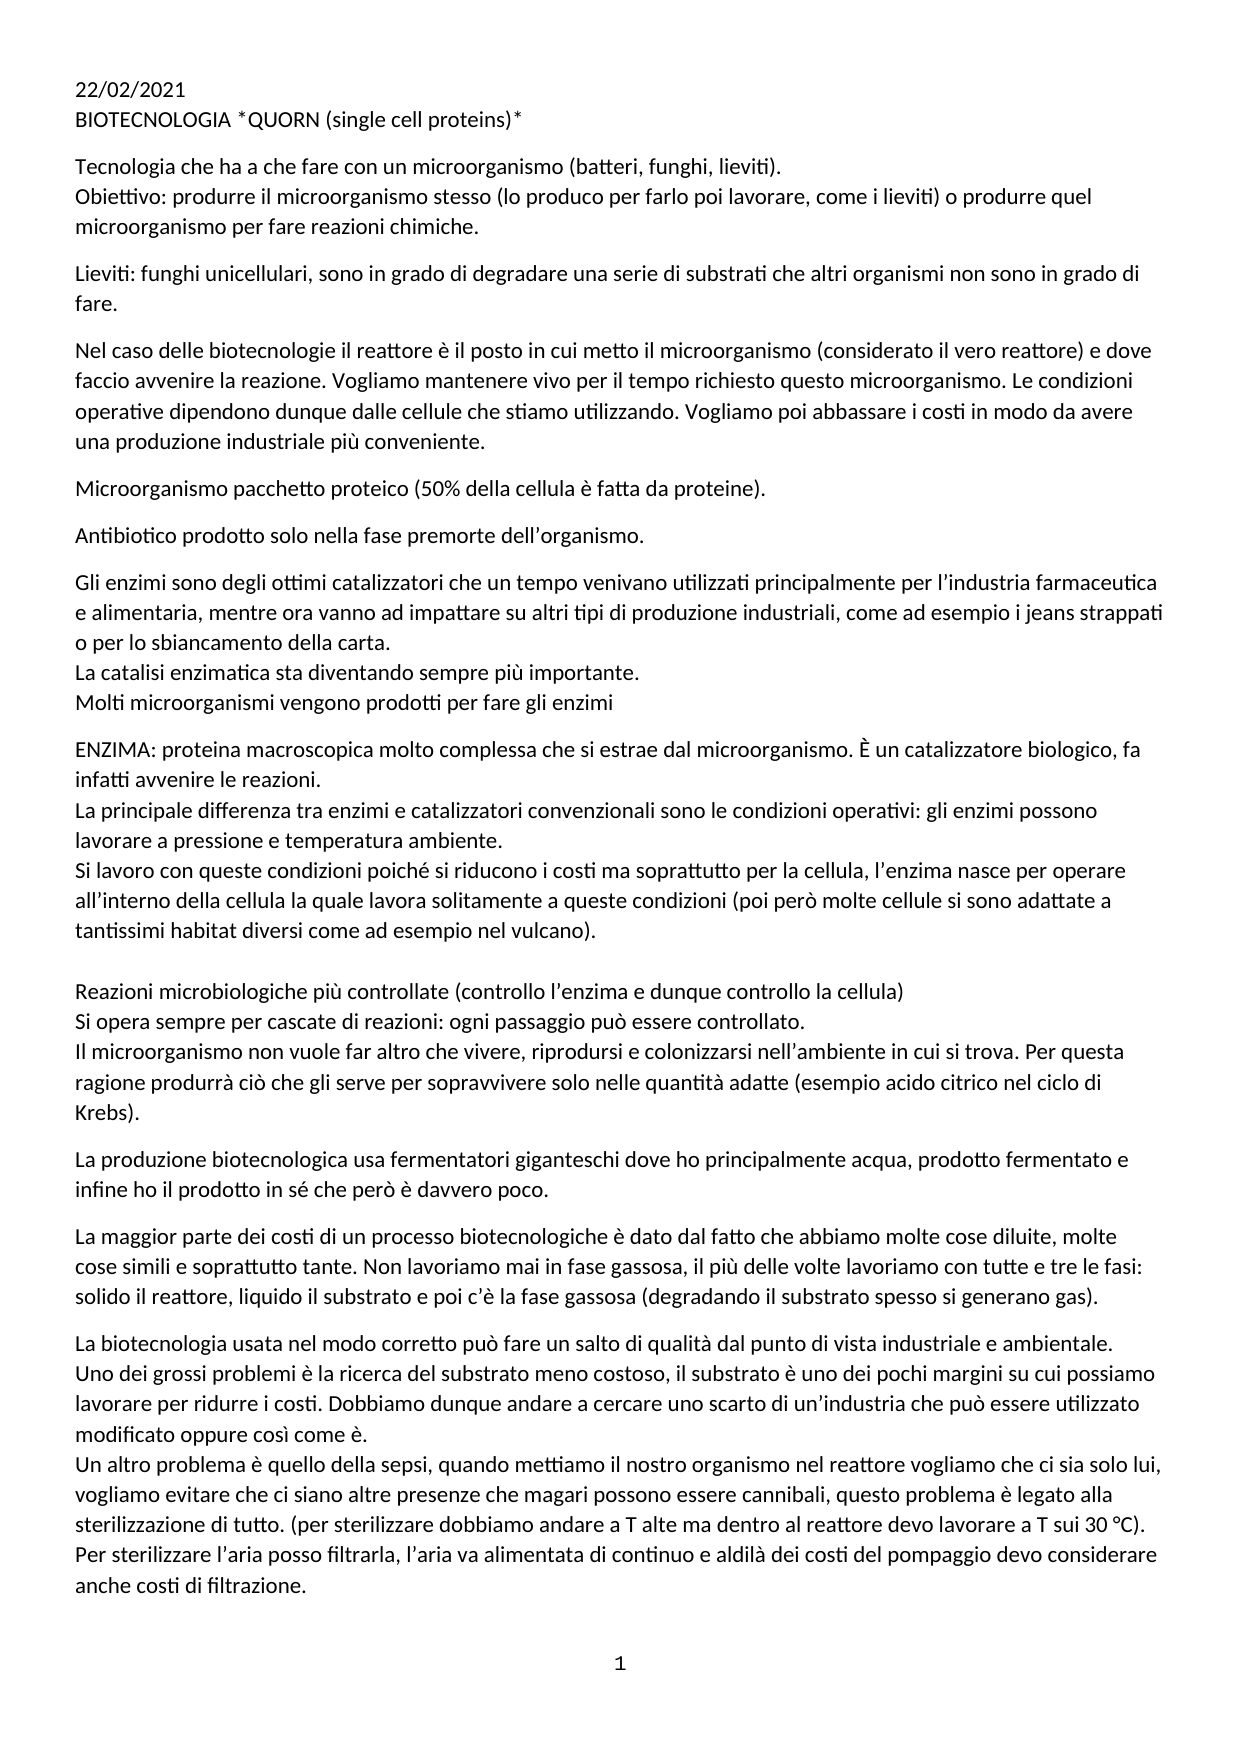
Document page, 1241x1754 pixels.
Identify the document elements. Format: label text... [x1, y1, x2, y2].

text Tecnologia che ha a che fare con un microorganismo (batteri, funghi, lieviti). Obiettivo: produrre il microorganismo stesso (lo produco per farlo poi lavorare, come i lieviti) o produrre quel microorganismo per fare reazioni chimiche. [75, 152, 1165, 241]
text La produzione biotecnologica usa fermentatori giganteschi dove ho principalmente acqua, prodotto fermentato e infine ho il prodotto in sé che però è davvero poco. [75, 1145, 1165, 1203]
text Microorganismo pacchetto proteico (50% della cellula è fatta da proteine). [75, 474, 1165, 502]
text Nel caso delle biotecnologie il reattore è il posto in cui metto il microorganismo (considerato il vero reattore) e dove faccio avvenire la reazione. Vogliamo mantenere vivo per il tempo richiesto questo microorganismo. Le condizioni operative dipendono dunque dalle cellule che stiamo utilizzando. Vogliamo poi abbassare i costi in modo da avere una produzione industriale più conveniente. [75, 336, 1165, 455]
text ENZIMA: proteina macroscopica molto complessa che si estrae dal microorganismo. È un catalizzatore biologico, fa infatti avvenire le reazioni. La principale differenza tra enzimi e catalizzatori convenzionali sono le condizioni operativi: gli enzimi possono lavorare a pressione e temperatura ambiente. Si lavoro con queste condizioni poiché si riducono i costi ma soprattutto per la cellula, l’enzima nasce per operare all’interno della cellula la quale lavora solitamente a queste condizioni (poi però molte cellule si sono adattate a tantissimi habitat diversi come ad esempio nel vulcano). Reazioni microbiologiche più controllate (controllo l’enzima e dunque controllo la cellula) Si opera sempre per cascate di reazioni: ogni passaggio può essere controllato. Il microorganismo non vuole far altro che vivere, riprodursi e colonizzarsi nell’ambiente in cui si trova. Per questa ragione produrrà ciò che gli serve per sopravvivere solo nelle quantità adatte (esempio acido citrico nel ciclo di Krebs). [75, 735, 1165, 1126]
text Lieviti: funghi unicellulari, sono in grado di degradare una serie di substrati che altri organismi non sono in grado di fare. [75, 259, 1165, 318]
text La biotecnologia usata nel modo corretto può fare un salto di qualità dal punto di vista industriale e ambientale. Uno dei grossi problemi è la ricerca del substrato meno costoso, il substrato è uno dei pochi margini su cui possiamo lavorare per ridurre i costi. Dobbiamo dunque andare a cercare uno scarto di un’industria che può essere utilizzato modificato oppure così come è. Un altro problema è quello della sepsi, quando mettiamo il nostro organismo nel reattore vogliamo che ci sia solo lui, vogliamo evitare che ci siano altre presenze che magari possono essere cannibali, questo problema è legato alla sterilizzazione di tutto. (per sterilizzare dobbiamo andare a T alte ma dentro al reattore devo lavorare a T sui 30 °C). Per sterilizzare l’aria posso filtrarla, l’aria va alimentata di continuo e aldilà dei costi del pompaggio devo considerare anche costi di filtrazione. [75, 1329, 1165, 1599]
text Gli enzimi sono degli ottimi catalizzatori che un tempo venivano utilizzati principalmente per l’industria farmaceutica e alimentaria, mentre ora vanno ad impattare su altri tipi di produzione industriali, come ad esempio i jeans strappati o per lo sbiancamento della carta. La catalisi enzimatica sta diventando sempre più importante. Molti microorganismi vengono prodotti per fare gli enzimi [75, 568, 1165, 717]
text Antibiotico prodotto solo nella fase premorte dell’organismo. [75, 521, 1165, 549]
text 22/02/2021 BIOTECNOLOGIA *QUORN (single cell proteins)* [75, 75, 1165, 133]
text La maggior parte dei costi di un processo biotecnologiche è dato dal fatto che abbiamo molte cose diluite, molte cose simili e soprattutto tante. Non lavoriamo mai in fase gassosa, il più delle volte lavoriamo con tutte e tre le fasi: solido il reattore, liquido il substrato e poi c’è la fase gassosa (degradando il substrato spesso si generano gas). [75, 1222, 1165, 1310]
